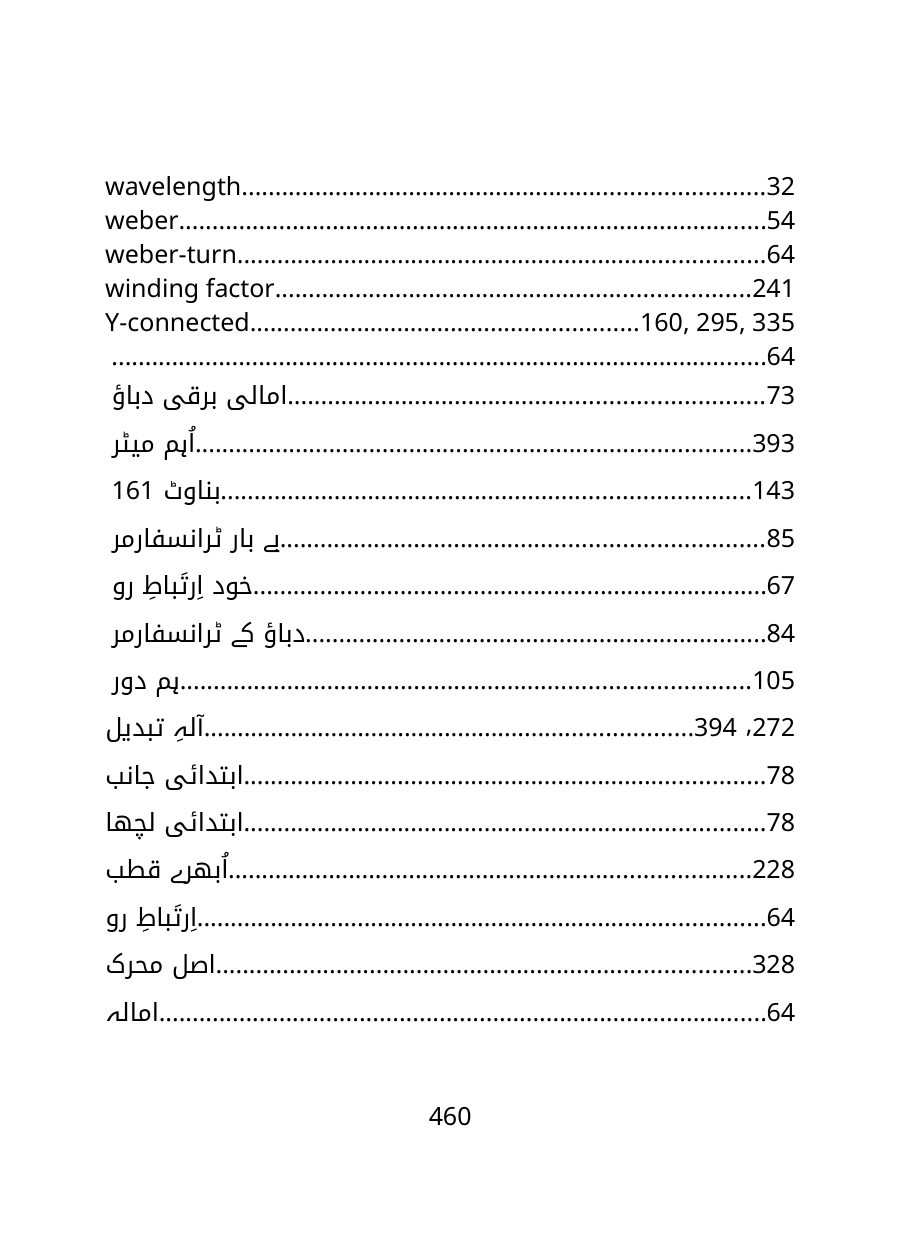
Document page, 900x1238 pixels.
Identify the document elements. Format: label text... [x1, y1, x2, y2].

text ہم دور 105 [105, 657, 795, 705]
text اِرتَباطِ رو 64 [105, 894, 795, 942]
text weber-turn 64 [105, 237, 795, 271]
text ابتدائی لچھا 78 [105, 799, 795, 847]
text امالہ 64 [105, 989, 795, 1036]
text بناوٹ 161 143 [105, 468, 795, 515]
text دباؤ کے ٹرانسفارمر 84 [105, 610, 795, 657]
text اُبھرے قطب 228 [105, 847, 795, 894]
text winding factor 241 [105, 271, 795, 305]
text آلہِ تبدیل 272, 394 [105, 705, 795, 752]
text 64 [105, 339, 795, 373]
text ابتدائی جانب 78 [105, 752, 795, 799]
text امالی برقی دباؤ 73 [105, 373, 795, 420]
text weber 54 [105, 203, 795, 237]
text خود اِرتَباطِ رو 67 [105, 562, 795, 610]
text اُہم میٹر 393 [105, 420, 795, 468]
text اصل محرک 328 [105, 942, 795, 989]
text بے بار ٹرانسفارمر 85 [105, 515, 795, 562]
text Y-connected 160, 295, 335 [105, 305, 795, 339]
text wavelength 32 [105, 168, 795, 203]
